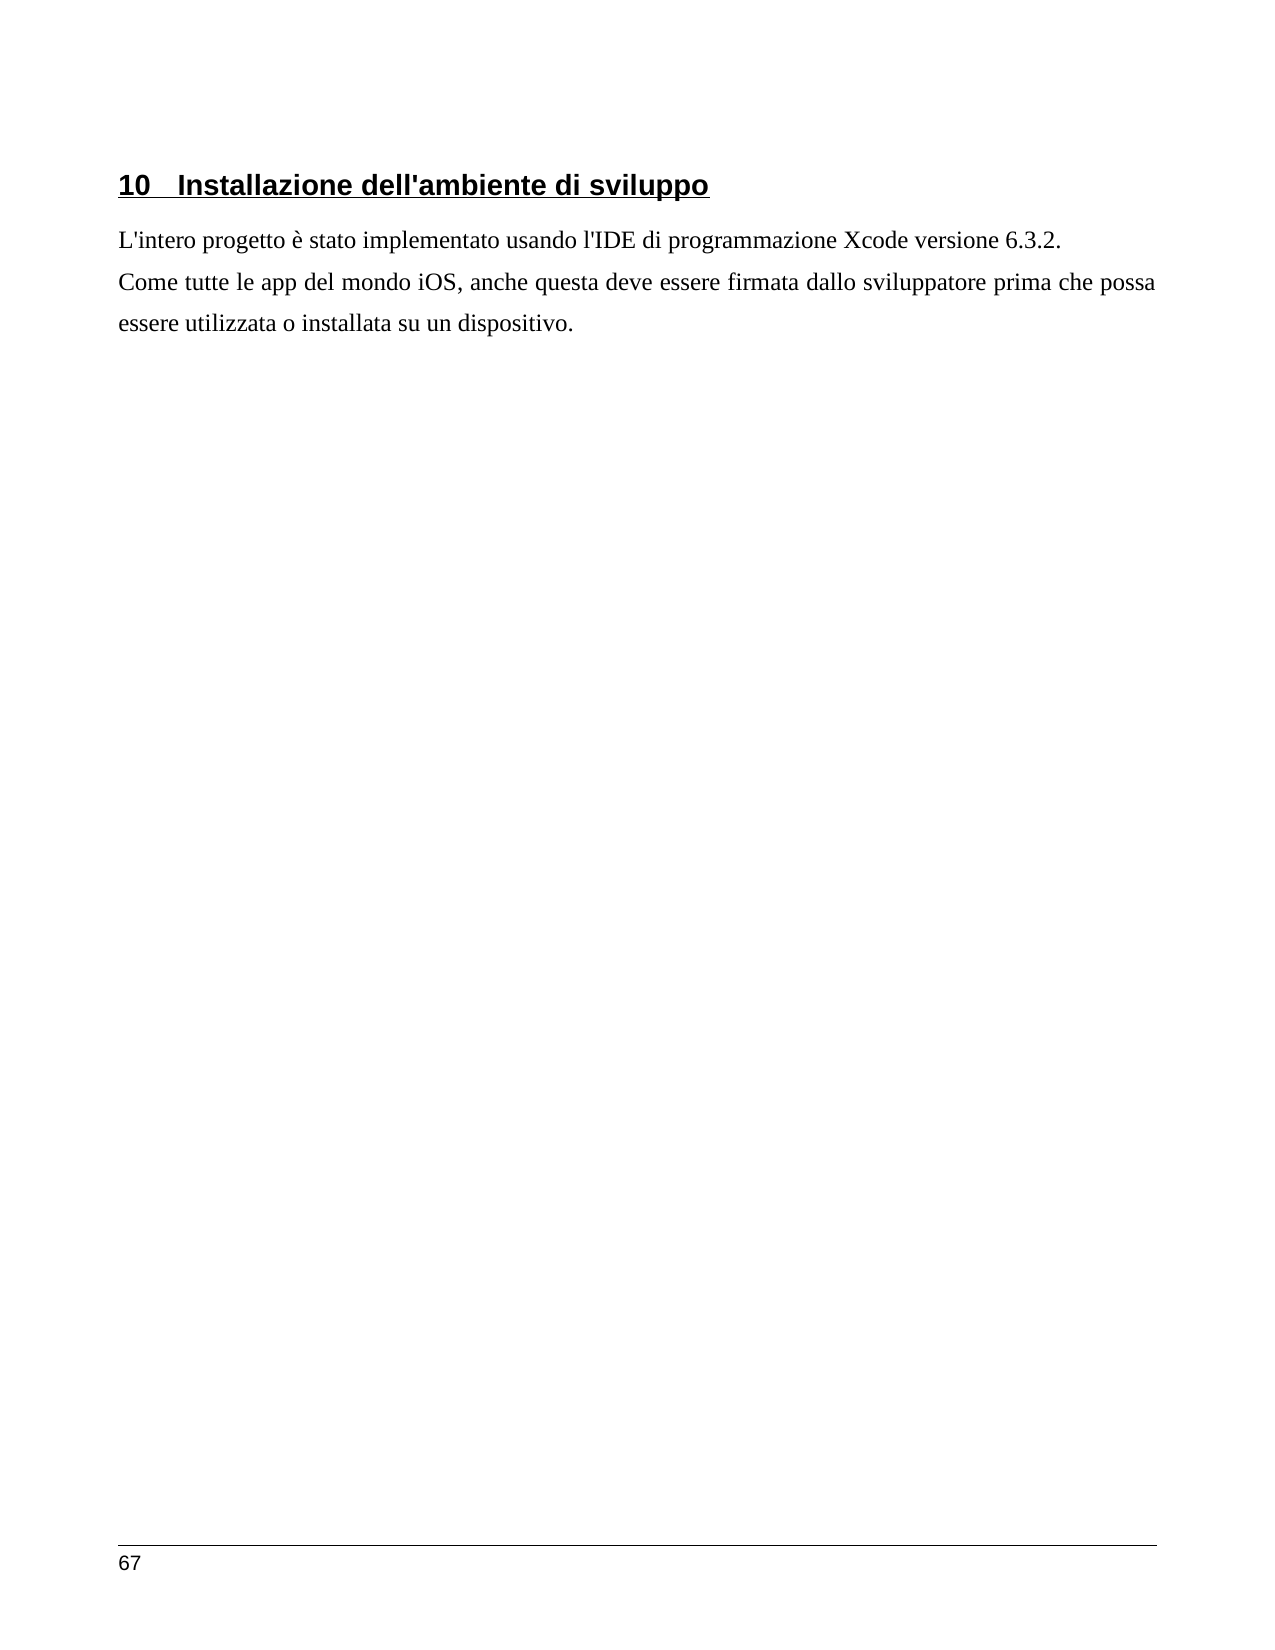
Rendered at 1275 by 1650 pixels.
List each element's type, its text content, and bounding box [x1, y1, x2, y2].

subtitle Installazione dell'ambiente di sviluppo [118, 168, 1157, 201]
text L'intero progetto è stato implementato usando l'IDE di programmazione Xcode versione 6.3.2. [118, 226, 1157, 254]
text Come tutte le app del mondo iOS, anche questa deve essere firmata dallo sviluppatore prima che possa essere utilizzata o installata su un dispositivo. [118, 268, 1157, 337]
